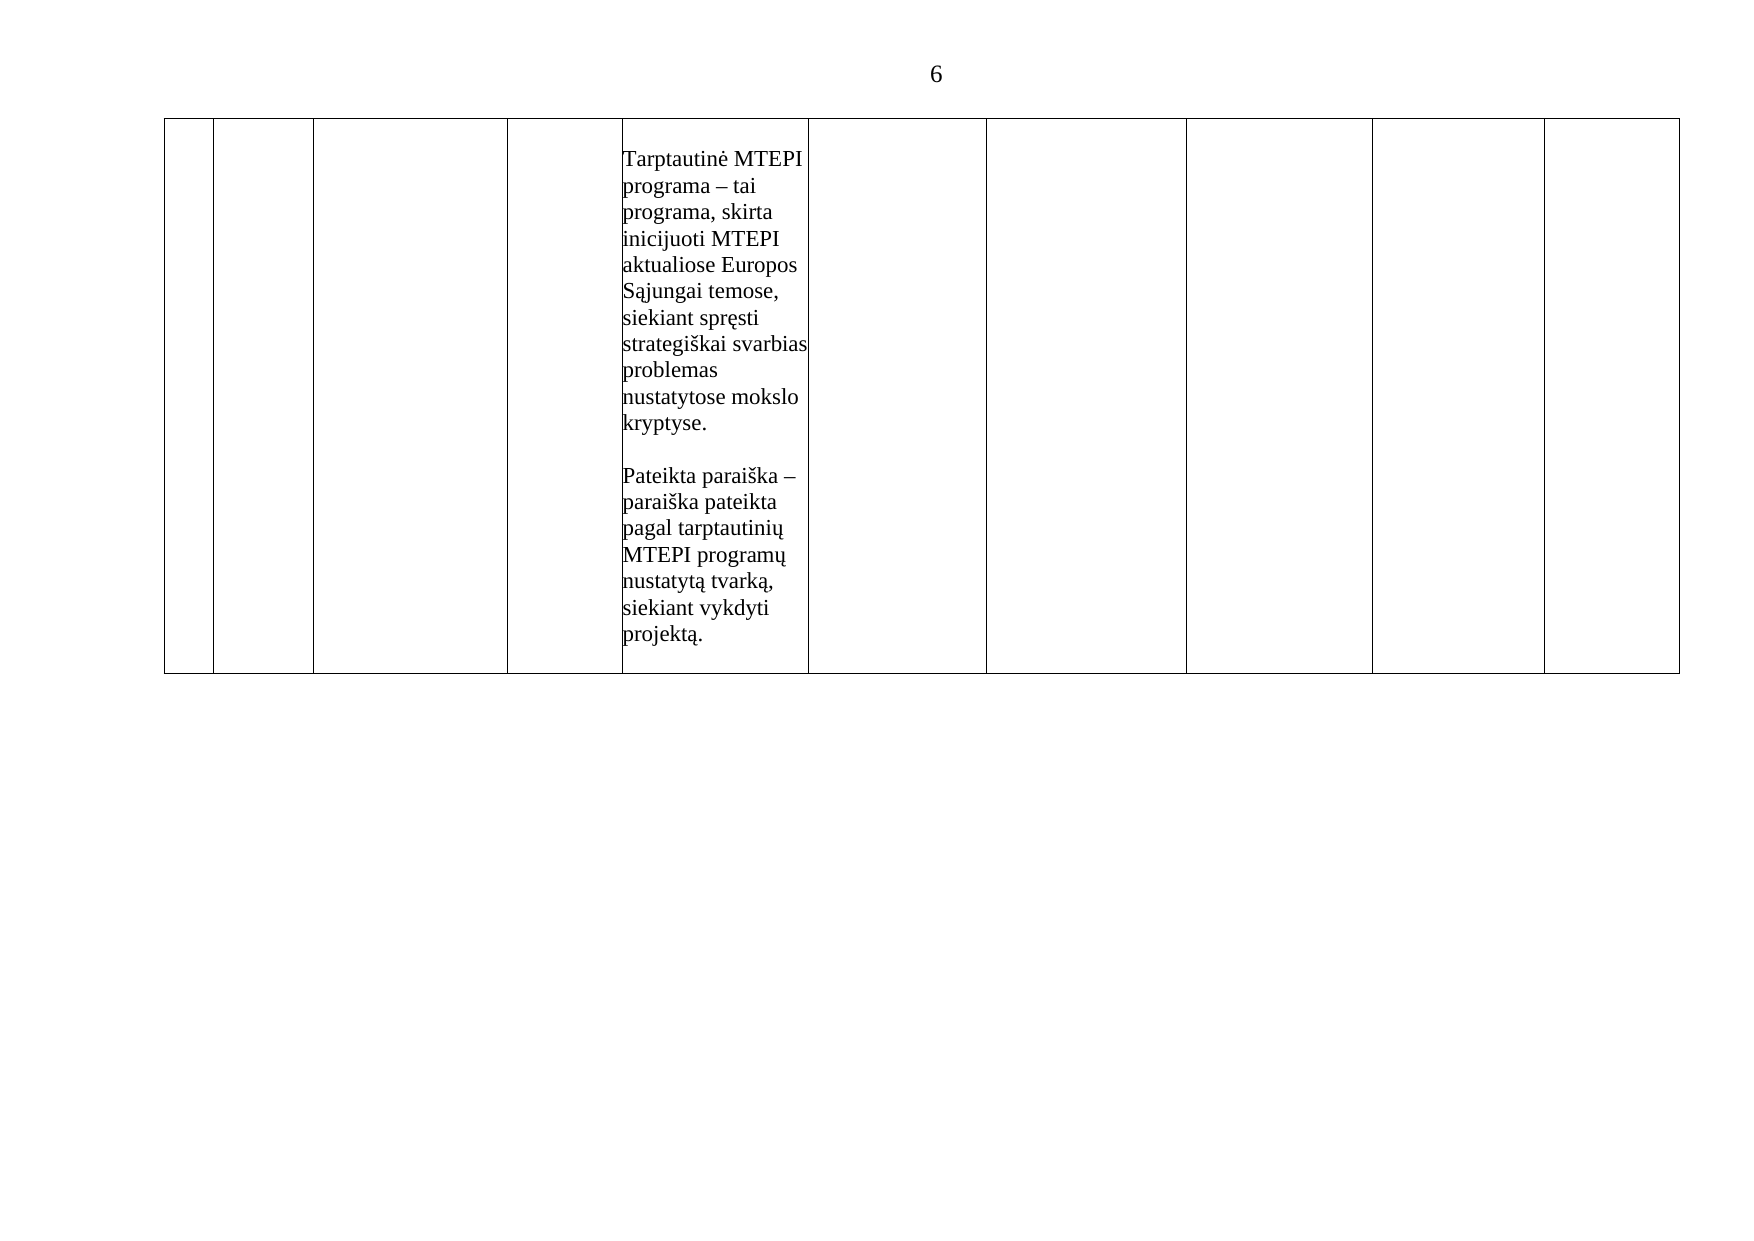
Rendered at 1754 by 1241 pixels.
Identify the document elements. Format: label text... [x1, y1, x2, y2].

table_cell [508, 119, 622, 673]
table_cell [1373, 119, 1544, 673]
table_cell [1545, 119, 1679, 673]
table_cell [809, 119, 986, 673]
table_cell [314, 119, 507, 673]
table_cell [987, 119, 1186, 673]
table_cell [1187, 119, 1372, 673]
table_cell [165, 119, 213, 673]
table_cell [214, 119, 313, 673]
table_cell Tarptautinė MTEPI programa – tai programa, skirta inicijuoti MTEPI aktualiose Europos Sąjungai temose, siekiant spręsti strategiškai svarbias problemas nustatytose mokslo kryptyse. Pateikta paraiška – paraiška pateikta pagal tarptautinių MTEPI programų nustatytą tvarką, siekiant vykdyti projektą. [623, 119, 808, 673]
